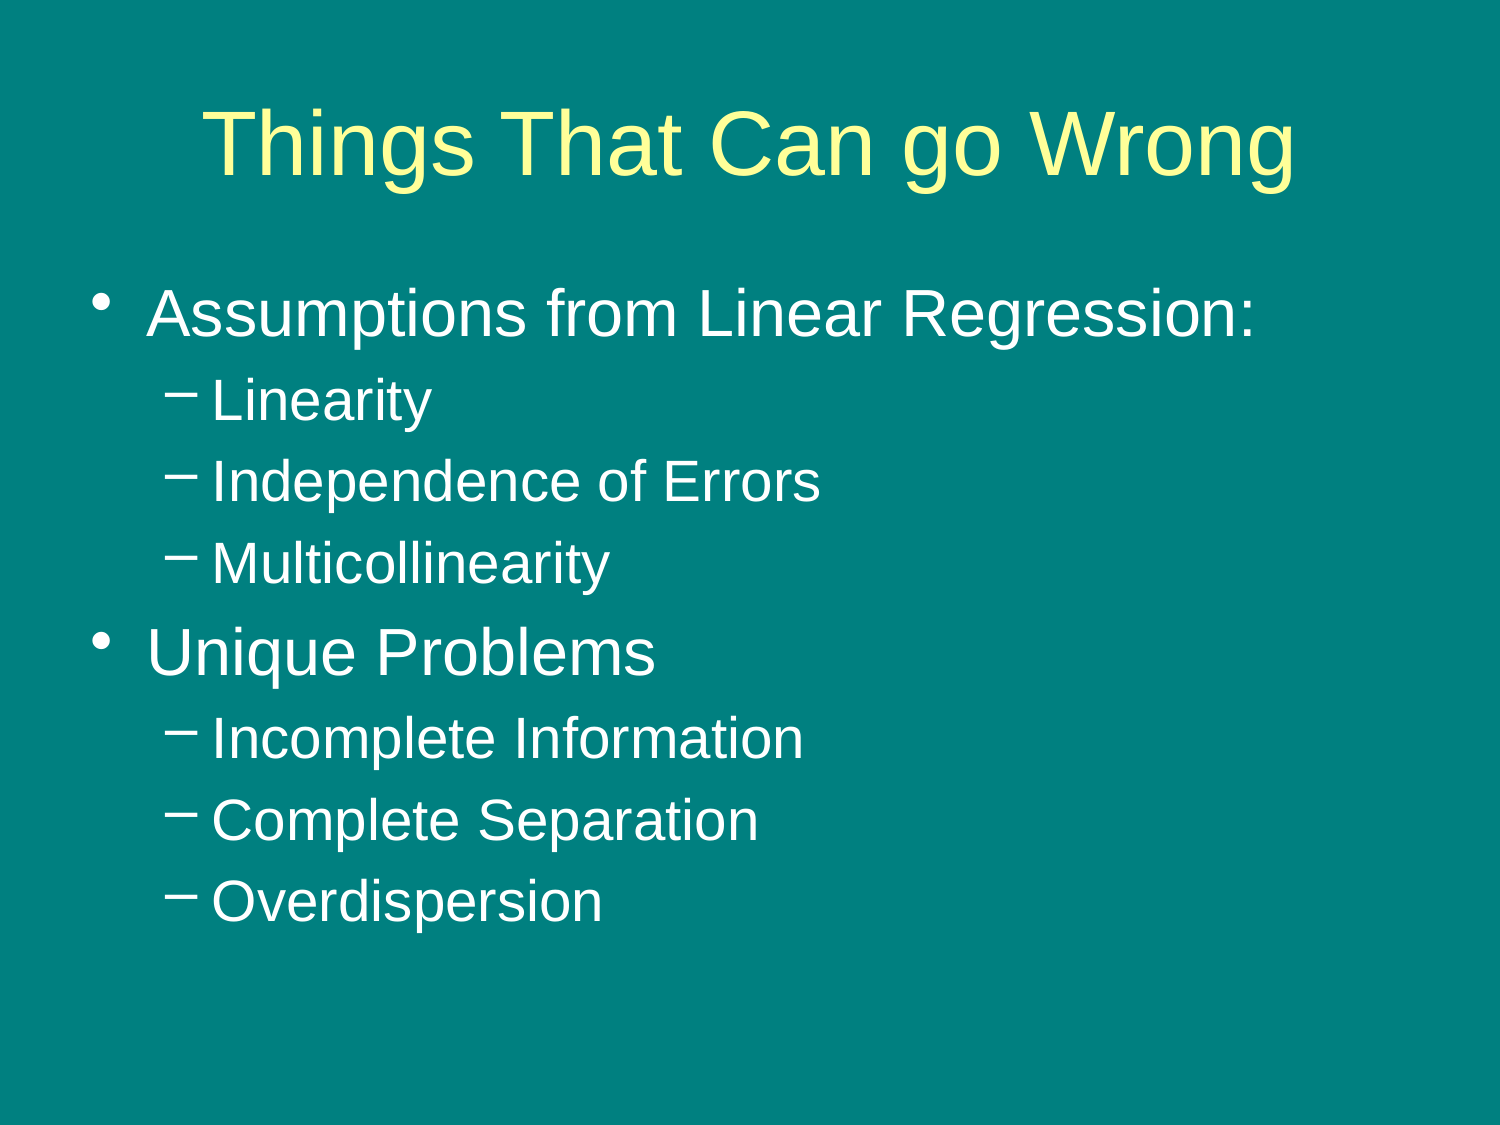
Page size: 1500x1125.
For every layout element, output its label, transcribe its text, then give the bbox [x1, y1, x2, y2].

list Assumptions from Linear Regression: Linearity Independence of Errors Multicollinearity Unique Problems Incomplete Information Complete Separation Overdispersion [75, 262, 1425, 1005]
title Things That Can go Wrong [75, 45, 1425, 233]
